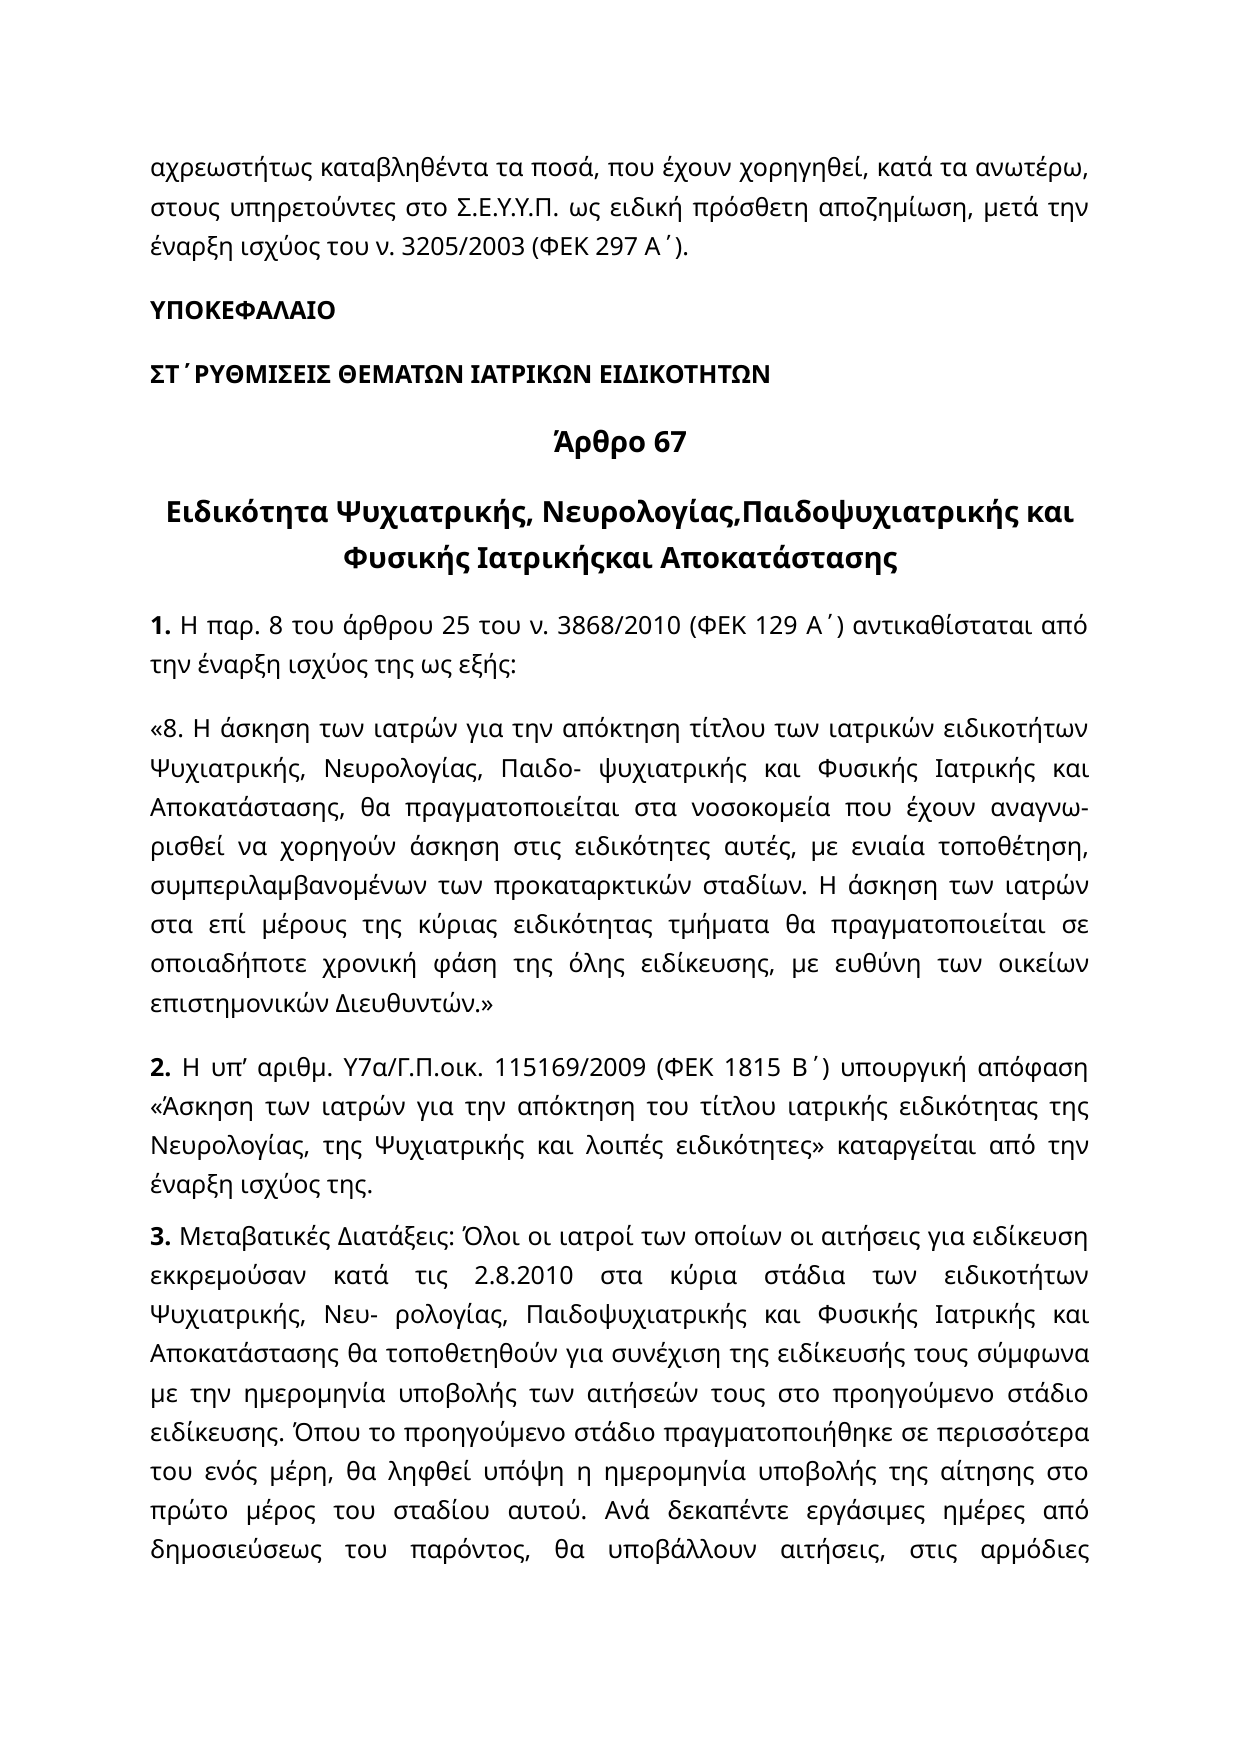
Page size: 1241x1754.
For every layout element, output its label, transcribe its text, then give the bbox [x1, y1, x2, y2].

text ΣΤ΄ΡΥΘΜΙΣΕΙΣ ΘΕΜΑΤΩΝ ΙΑΤΡΙΚΩΝ ΕΙΔΙΚΟΤΗΤΩΝ [150, 357, 1090, 391]
subtitle Ειδικότητα Ψυχιατρικής, Νευρολογίας,Παιδοψυχιατρικής και Φυσικής Ιατρικήςκαι Αποκατάστασης [150, 491, 1090, 577]
text αχρεωστήτως καταβληθέντα τα ποσά, που έχουν χορηγηθεί, κατά τα ανωτέρω, στους υπηρετούντες στο Σ.Ε.Υ.Υ.Π. ως ειδική πρόσθετη αποζημίωση, μετά την έναρξη ισχύος του ν. 3205/2003 (ΦΕΚ 297 Α΄). [150, 150, 1090, 262]
text 3. Μεταβατικές Διατάξεις: Όλοι οι ιατροί των οποίων οι αιτήσεις για ειδίκευση εκκρεμούσαν κατά τις 2.8.2010 στα κύρια στάδια των ειδικοτήτων Ψυχιατρικής, Νευ- ρολογίας, Παιδοψυχιατρικής και Φυσικής Ιατρικής και Αποκατάστασης θα τοποθετηθούν για συνέχιση της ειδίκευσής τους σύμφωνα με την ημερομηνία υποβολής των αιτήσεών τους στο προηγούμενο στάδιο ειδίκευσης. Όπου το προηγούμενο στάδιο πραγματοποιήθηκε σε περισσότερα του ενός μέρη, θα ληφθεί υπόψη η ημερομηνία υποβολής της αίτησης στο πρώτο μέρος του σταδίου αυτού. Ανά δεκαπέντε εργάσιμες ημέρες από δημοσιεύσεως του παρόντος, θα υποβάλλουν αιτήσεις, στις αρμόδιες [150, 1218, 1090, 1566]
subtitle Άρθρο 67 [150, 421, 1090, 461]
text «8. Η άσκηση των ιατρών για την απόκτηση τίτλου των ιατρικών ειδικοτήτων Ψυχιατρικής, Νευρολογίας, Παιδο- ψυχιατρικής και Φυσικής Ιατρικής και Αποκατάστασης, θα πραγματοποιείται στα νοσοκομεία που έχουν αναγνω- ρισθεί να χορηγούν άσκηση στις ειδικότητες αυτές, με ενιαία τοποθέτηση, συμπεριλαμβανομένων των προκαταρκτικών σταδίων. Η άσκηση των ιατρών στα επί μέρους της κύριας ειδικότητας τμήματα θα πραγματοποιείται σε οποιαδήποτε χρονική φάση της όλης ειδίκευσης, με ευθύνη των οικείων επιστημονικών Διευθυντών.» [150, 711, 1090, 1019]
text 1. Η παρ. 8 του άρθρου 25 του ν. 3868/2010 (ΦΕΚ 129 Α΄) αντικαθίσταται από την έναρξη ισχύος της ως εξής: [150, 608, 1090, 681]
text ΥΠΟΚΕΦΑΛΑΙΟ [150, 292, 1090, 327]
text 2. Η υπ’ αριθμ. Υ7α/Γ.Π.οικ. 115169/2009 (ΦΕΚ 1815 Β΄) υπουργική απόφαση «Άσκηση των ιατρών για την απόκτηση του τίτλου ιατρικής ειδικότητας της Νευρολογίας, της Ψυχιατρικής και λοιπές ειδικότητες» καταργείται από την έναρξη ισχύος της. [150, 1049, 1090, 1201]
